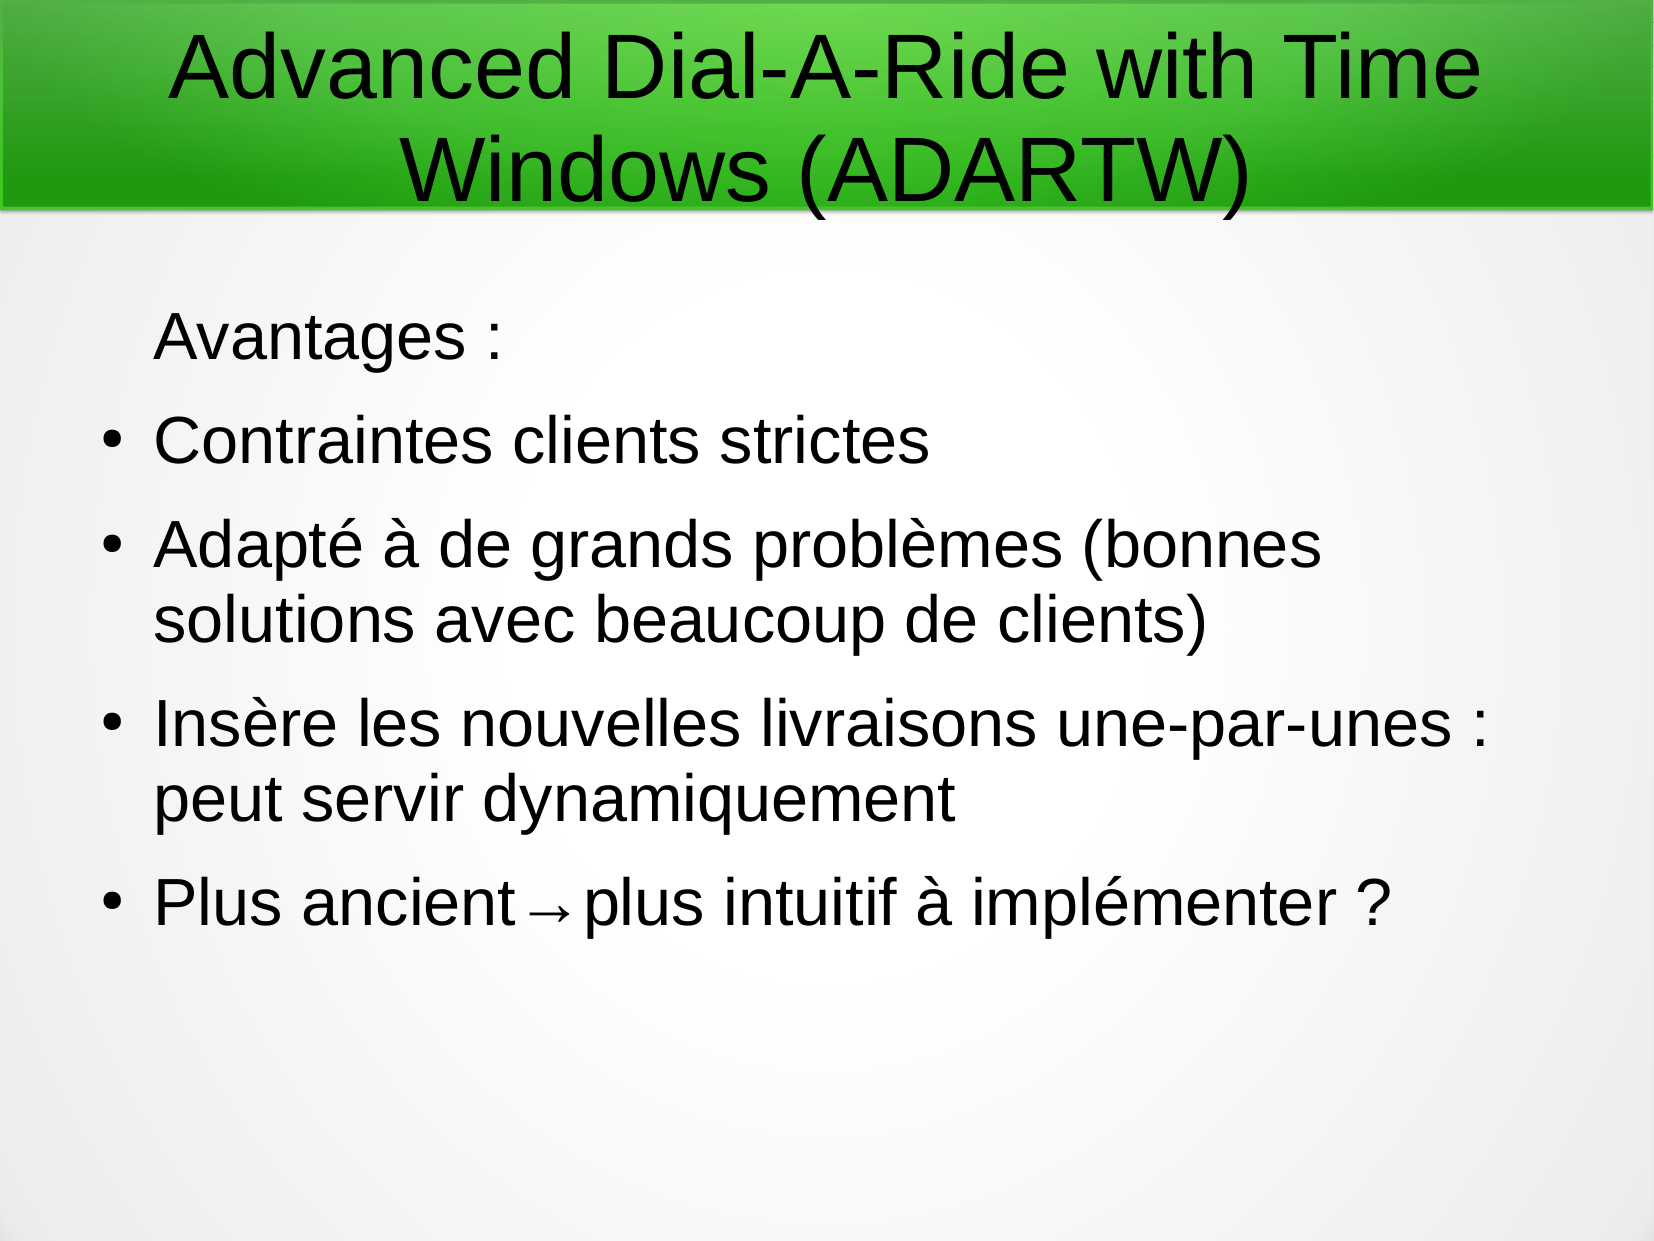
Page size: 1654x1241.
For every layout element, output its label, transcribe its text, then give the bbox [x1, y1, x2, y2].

title Advanced Dial-A-Ride with Time Windows (ADARTW) [82, 15, 1571, 221]
list Avantages : Contraintes clients strictes Adapté à de grands problèmes (bonnes solutions avec beaucoup de clients) Insère les nouvelles livraisons une-par-unes : peut servir dynamiquement Plus ancient→plus intuitif à implémenter ? [82, 299, 1571, 1019]
